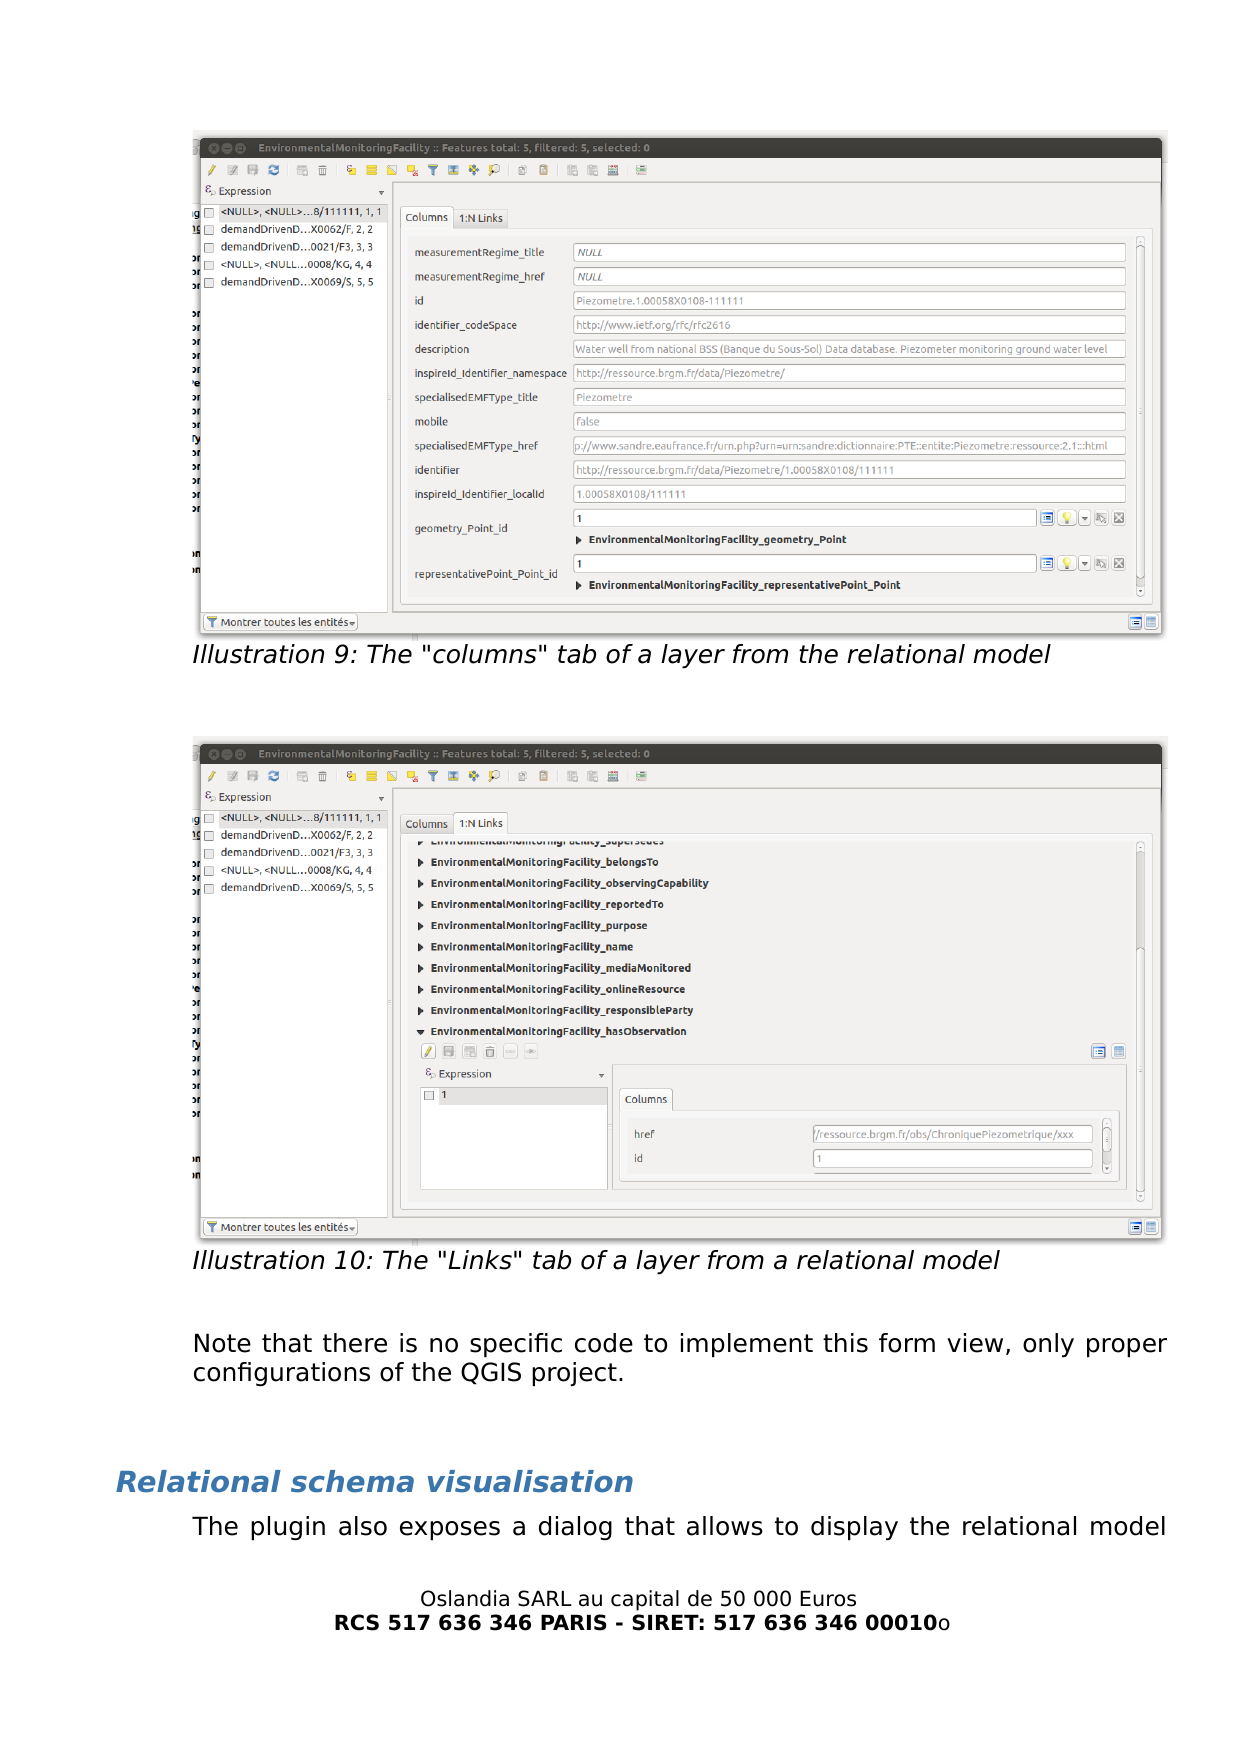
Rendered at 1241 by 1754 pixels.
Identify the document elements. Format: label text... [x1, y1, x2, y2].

text Illustration 9: The "columns" tab of a layer from the relational model [192, 641, 1168, 669]
text Illustration 10: The "Links" tab of a layer from a relational model [192, 1246, 1168, 1275]
text Note that there is no specific code to implement this form view, only proper configurations of the QGIS project. [192, 1329, 1168, 1387]
picture [192, 736, 1169, 1246]
text The plugin also exposes a dialog that allows to display the relational model [192, 1512, 1168, 1541]
picture [192, 130, 1169, 641]
subtitle Relational schema visualisation [116, 1465, 1168, 1499]
